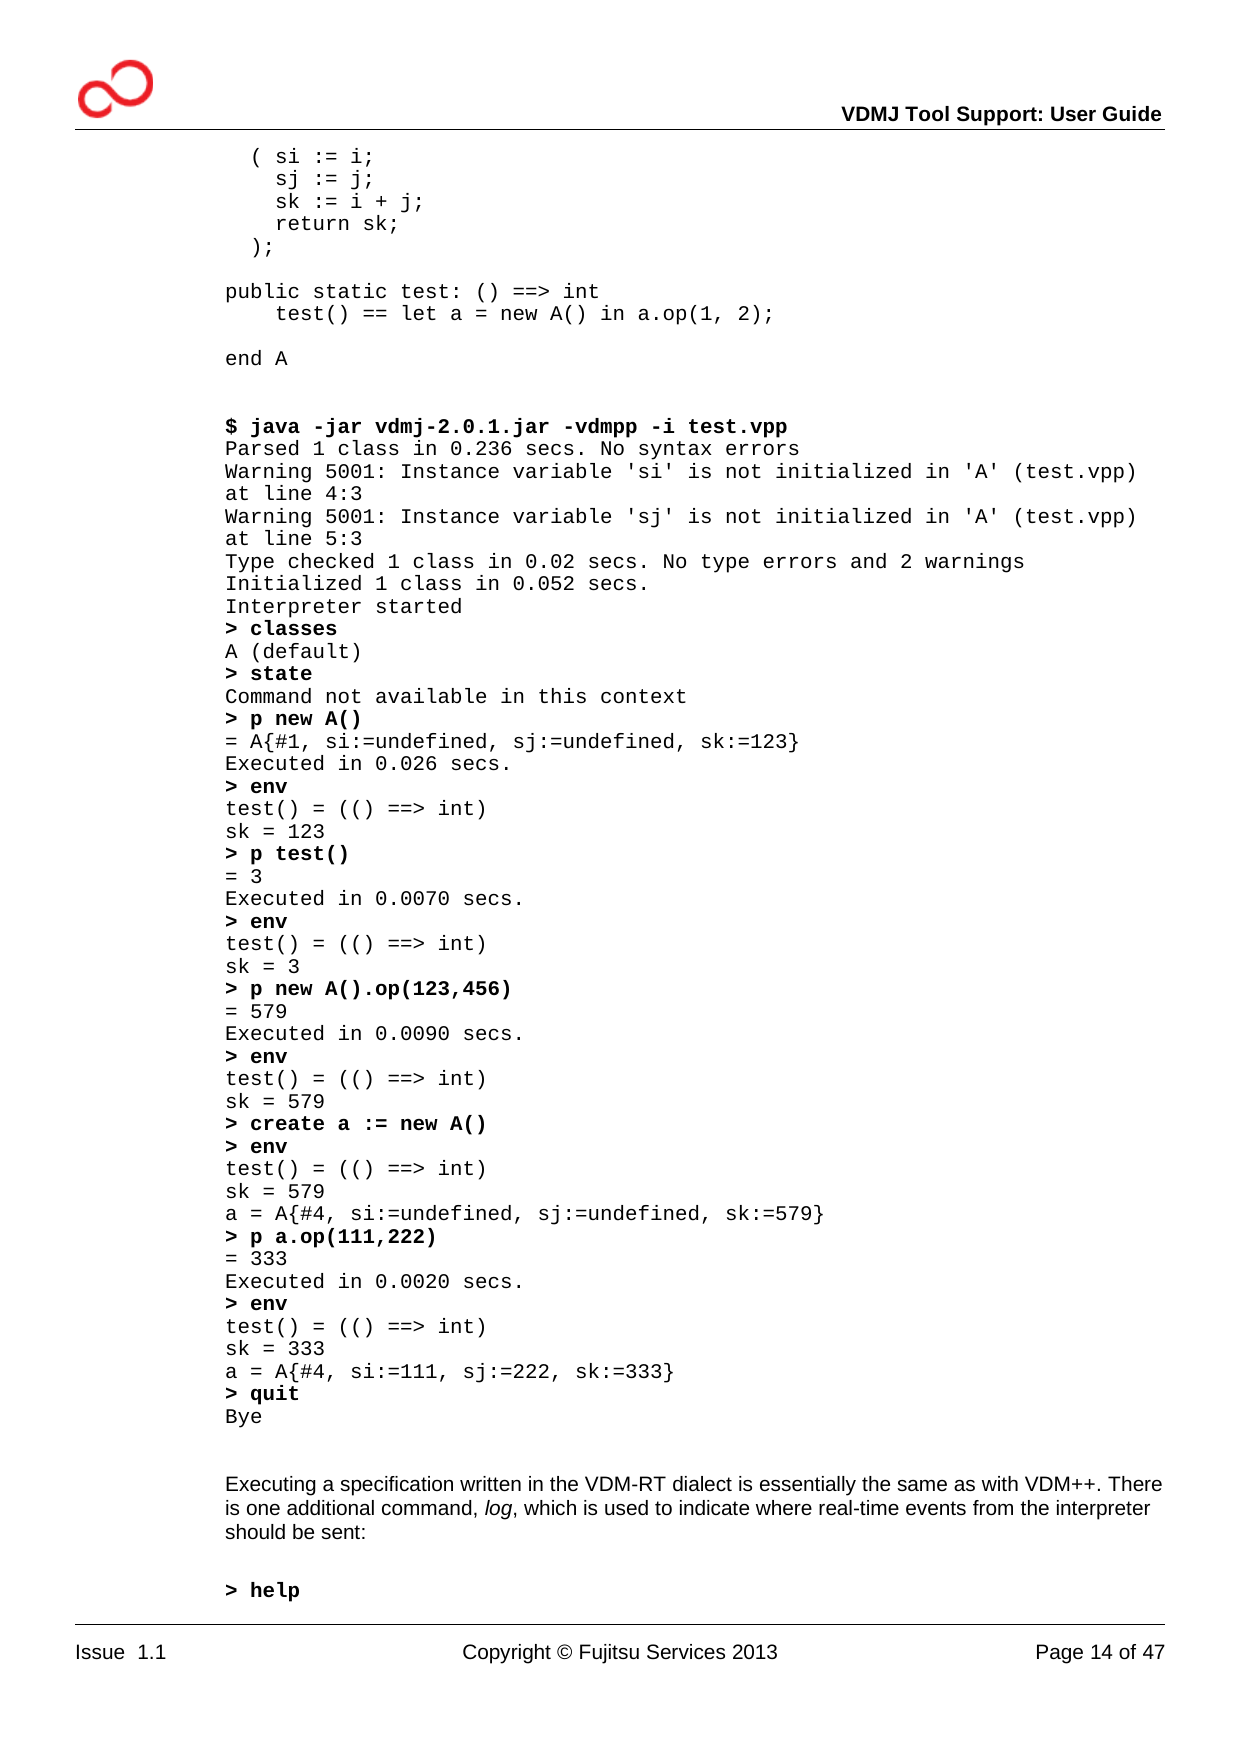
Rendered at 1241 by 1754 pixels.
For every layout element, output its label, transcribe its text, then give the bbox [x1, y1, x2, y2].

text sk = 579 [225, 1090, 1165, 1113]
text = A{#1, si:=undefined, sj:=undefined, sk:=123} [225, 730, 1165, 753]
text > p a.op(111,222) [225, 1225, 1165, 1248]
text Warning 5001: Instance variable 'si' is not initialized in 'A' (test.vpp) at line 4:3 [225, 460, 1165, 505]
text return sk; [225, 213, 1165, 235]
text Command not available in this context [225, 685, 1165, 708]
text Executed in 0.0070 secs. [225, 888, 1165, 910]
text > env [225, 1135, 1165, 1158]
text > p new A() [225, 708, 1165, 730]
text > help [225, 1579, 1165, 1602]
text > env [225, 1293, 1165, 1315]
text test() = (() ==> int) [225, 933, 1165, 955]
text sk := i + j; [225, 190, 1165, 213]
text sj := j; [225, 168, 1165, 190]
text = 3 [225, 865, 1165, 888]
text test() = (() ==> int) [225, 1158, 1165, 1180]
text Initialized 1 class in 0.052 secs. [225, 573, 1165, 595]
text = 333 [225, 1248, 1165, 1270]
text Executed in 0.0020 secs. [225, 1270, 1165, 1293]
picture [78, 52, 153, 128]
text > state [225, 663, 1165, 685]
text > create a := new A() [225, 1113, 1165, 1135]
text a = A{#4, si:=undefined, sj:=undefined, sk:=579} [225, 1203, 1165, 1225]
text sk = 579 [225, 1180, 1165, 1203]
text Executed in 0.026 secs. [225, 753, 1165, 775]
text > env [225, 775, 1165, 798]
text Executed in 0.0090 secs. [225, 1023, 1165, 1045]
text A (default) [225, 640, 1165, 663]
text Bye [225, 1405, 1165, 1428]
text public static test: () ==> int [225, 280, 1165, 303]
text sk = 3 [225, 955, 1165, 978]
text ( si := i; [225, 145, 1165, 168]
text test() = (() ==> int) [225, 798, 1165, 820]
text a = A{#4, si:=111, sj:=222, sk:=333} [225, 1360, 1165, 1383]
text > p test() [225, 843, 1165, 865]
text end A [225, 348, 1165, 370]
text test() = (() ==> int) [225, 1315, 1165, 1338]
text > env [225, 1045, 1165, 1068]
text > env [225, 910, 1165, 933]
text Parsed 1 class in 0.236 secs. No syntax errors [225, 438, 1165, 460]
text test() == let a = new A() in a.op(1, 2); [225, 303, 1165, 325]
text = 579 [225, 1000, 1165, 1023]
text ); [225, 235, 1165, 258]
text test() = (() ==> int) [225, 1068, 1165, 1090]
text sk = 333 [225, 1338, 1165, 1360]
text $ java -jar vdmj-2.0.1.jar -vdmpp -i test.vpp [225, 415, 1165, 438]
text Warning 5001: Instance variable 'sj' is not initialized in 'A' (test.vpp) at line 5:3 [225, 505, 1165, 550]
text Executing a specification written in the VDM-RT dialect is essentially the same as with VDM++. There is one additional command, log, which is used to indicate where real-time events from the interpreter should be sent: [225, 1473, 1165, 1544]
text Type checked 1 class in 0.02 secs. No type errors and 2 warnings [225, 550, 1165, 573]
text sk = 123 [225, 820, 1165, 843]
text > classes [225, 618, 1165, 640]
text > quit [225, 1383, 1165, 1405]
text > p new A().op(123,456) [225, 978, 1165, 1000]
text Interpreter started [225, 595, 1165, 618]
